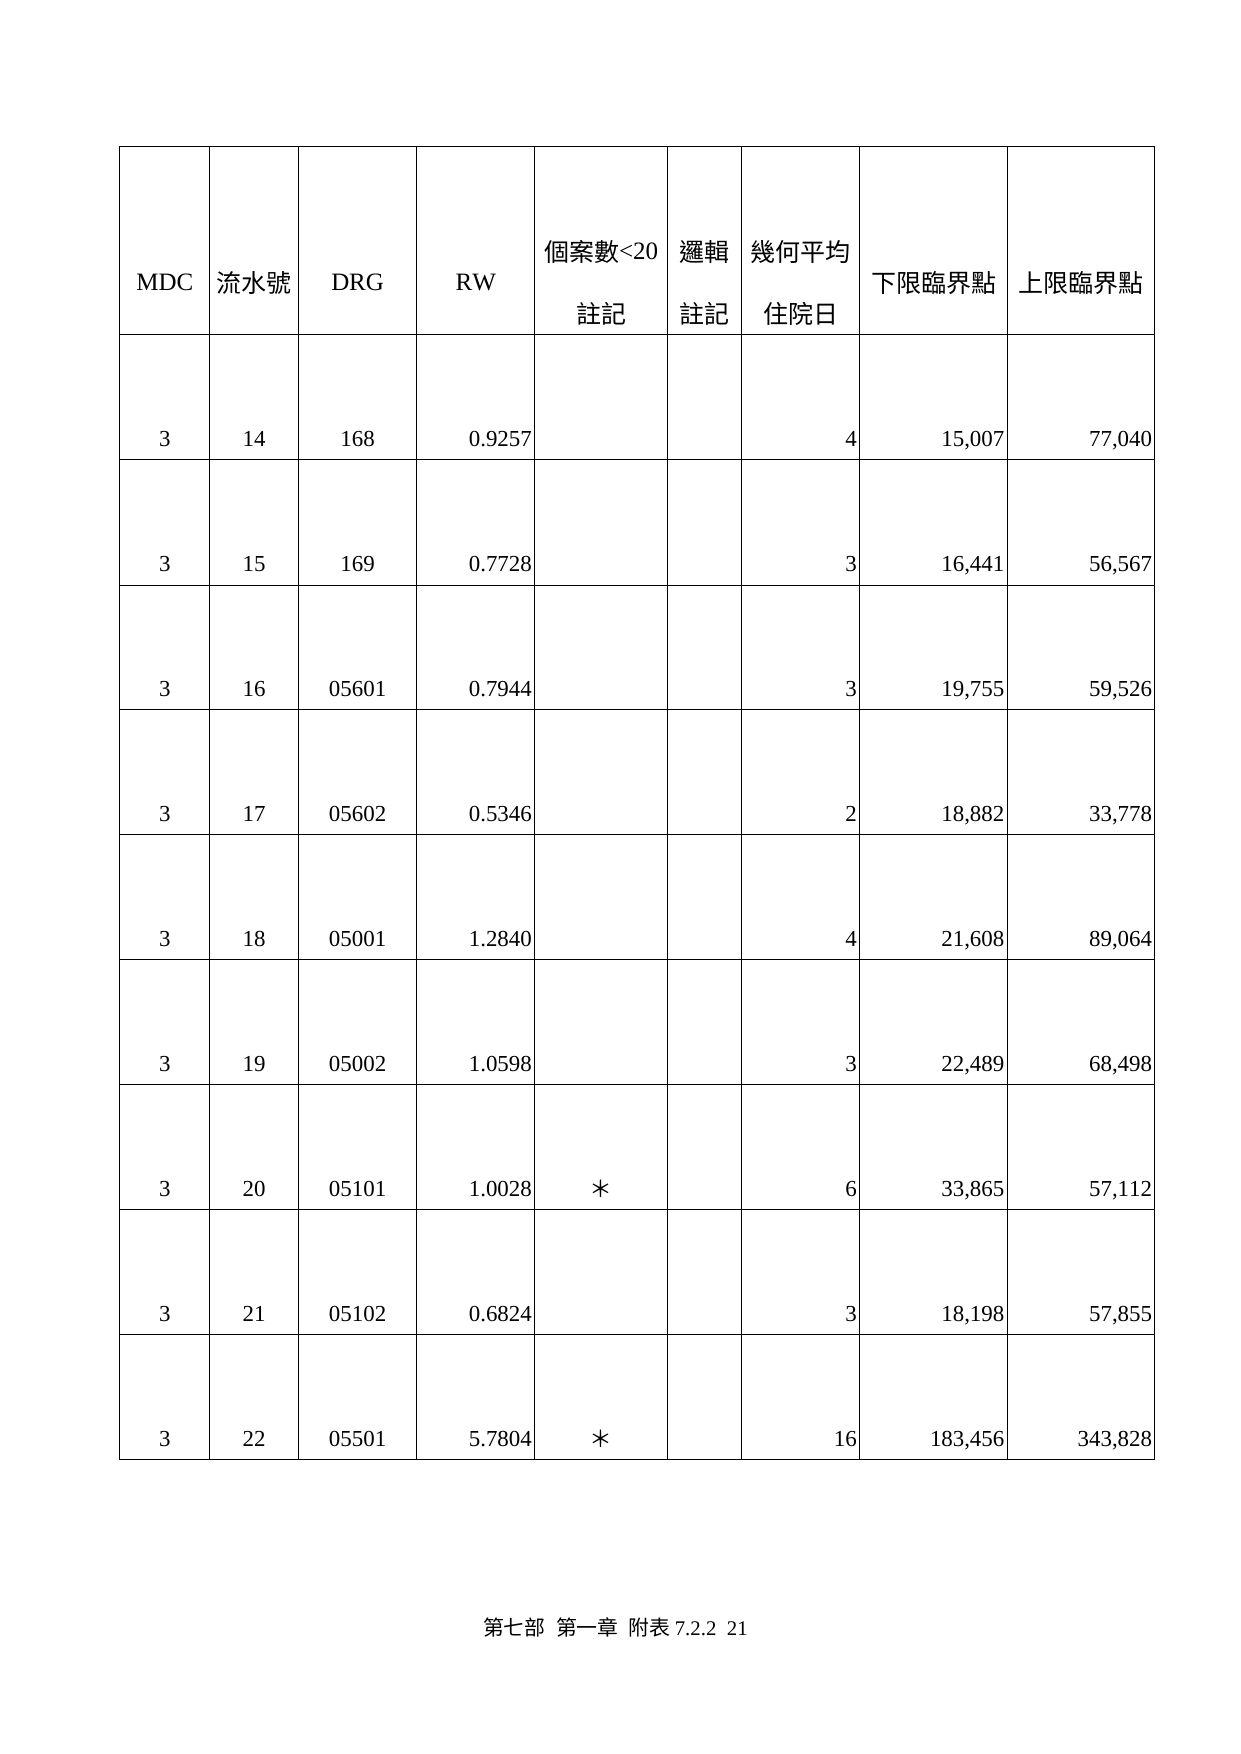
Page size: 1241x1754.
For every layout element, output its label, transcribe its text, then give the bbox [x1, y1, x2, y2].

table_cell 05002 [299, 960, 416, 1084]
table_cell 68,498 [1008, 960, 1154, 1084]
table_cell [668, 460, 741, 584]
table_cell 3 [742, 960, 859, 1084]
table_header MDC [120, 147, 209, 334]
table_cell 1.0028 [417, 1085, 534, 1209]
table_cell 3 [120, 460, 209, 584]
table_cell 21 [210, 1210, 298, 1334]
table_cell 19 [210, 960, 298, 1084]
table_header 邏輯註記 [668, 147, 741, 334]
table_cell 3 [120, 835, 209, 959]
table_cell 57,855 [1008, 1210, 1154, 1334]
table_cell 4 [742, 335, 859, 459]
table_cell 89,064 [1008, 835, 1154, 959]
table_cell [668, 1335, 741, 1459]
table_cell 0.7728 [417, 460, 534, 584]
table_cell 19,755 [860, 586, 1007, 709]
table_cell [535, 710, 667, 834]
table_cell 0.5346 [417, 710, 534, 834]
table_cell 168 [299, 335, 416, 459]
table_header 流水號 [210, 147, 298, 334]
table_cell 05602 [299, 710, 416, 834]
table_cell 3 [120, 960, 209, 1084]
table_cell [668, 335, 741, 459]
table_cell [535, 960, 667, 1084]
table_cell 18,882 [860, 710, 1007, 834]
table_cell [668, 835, 741, 959]
table_cell 14 [210, 335, 298, 459]
table_cell 21,608 [860, 835, 1007, 959]
table_header 上限臨界點 [1008, 147, 1154, 334]
table_cell 57,112 [1008, 1085, 1154, 1209]
table_cell 0.7944 [417, 586, 534, 709]
table_cell 05001 [299, 835, 416, 959]
table_cell 169 [299, 460, 416, 584]
table_cell [535, 335, 667, 459]
table_cell 1.0598 [417, 960, 534, 1084]
table_cell 22,489 [860, 960, 1007, 1084]
table_cell 1.2840 [417, 835, 534, 959]
table_cell 77,040 [1008, 335, 1154, 459]
table_cell 15 [210, 460, 298, 584]
table_cell 3 [120, 335, 209, 459]
table_cell 3 [120, 710, 209, 834]
table_cell 20 [210, 1085, 298, 1209]
table_cell 17 [210, 710, 298, 834]
table_cell [668, 1210, 741, 1334]
table_cell [535, 460, 667, 584]
table_header 下限臨界點 [860, 147, 1007, 334]
table_cell 3 [120, 1335, 209, 1459]
table_cell [535, 835, 667, 959]
table_cell [668, 710, 741, 834]
table_cell 33,865 [860, 1085, 1007, 1209]
table_cell 33,778 [1008, 710, 1154, 834]
table_cell 16,441 [860, 460, 1007, 584]
table_cell 3 [120, 586, 209, 709]
table_cell [668, 1085, 741, 1209]
table_header 個案數<20註記 [535, 147, 667, 334]
table_cell 18,198 [860, 1210, 1007, 1334]
table_cell 05601 [299, 586, 416, 709]
table_cell 05102 [299, 1210, 416, 1334]
table_cell 6 [742, 1085, 859, 1209]
table_cell 56,567 [1008, 460, 1154, 584]
table_cell 0.6824 [417, 1210, 534, 1334]
table_header 幾何平均住院日 [742, 147, 859, 334]
table_cell 05101 [299, 1085, 416, 1209]
table_header DRG [299, 147, 416, 334]
table_cell 22 [210, 1335, 298, 1459]
table_cell [668, 960, 741, 1084]
table_cell 5.7804 [417, 1335, 534, 1459]
table_cell ＊ [535, 1085, 667, 1209]
table_header RW [417, 147, 534, 334]
table_cell [535, 586, 667, 709]
table_cell 16 [742, 1335, 859, 1459]
table_cell 3 [120, 1085, 209, 1209]
table_cell 3 [120, 1210, 209, 1334]
table_cell 59,526 [1008, 586, 1154, 709]
table_cell 3 [742, 460, 859, 584]
table_cell 3 [742, 586, 859, 709]
table_cell ＊ [535, 1335, 667, 1459]
table_cell [668, 586, 741, 709]
table_cell 18 [210, 835, 298, 959]
table_cell 15,007 [860, 335, 1007, 459]
table_cell 3 [742, 1210, 859, 1334]
table_cell 05501 [299, 1335, 416, 1459]
table_cell [535, 1210, 667, 1334]
table_cell 2 [742, 710, 859, 834]
table_cell 183,456 [860, 1335, 1007, 1459]
table_cell 0.9257 [417, 335, 534, 459]
table_cell 4 [742, 835, 859, 959]
table_cell 343,828 [1008, 1335, 1154, 1459]
table_cell 16 [210, 586, 298, 709]
